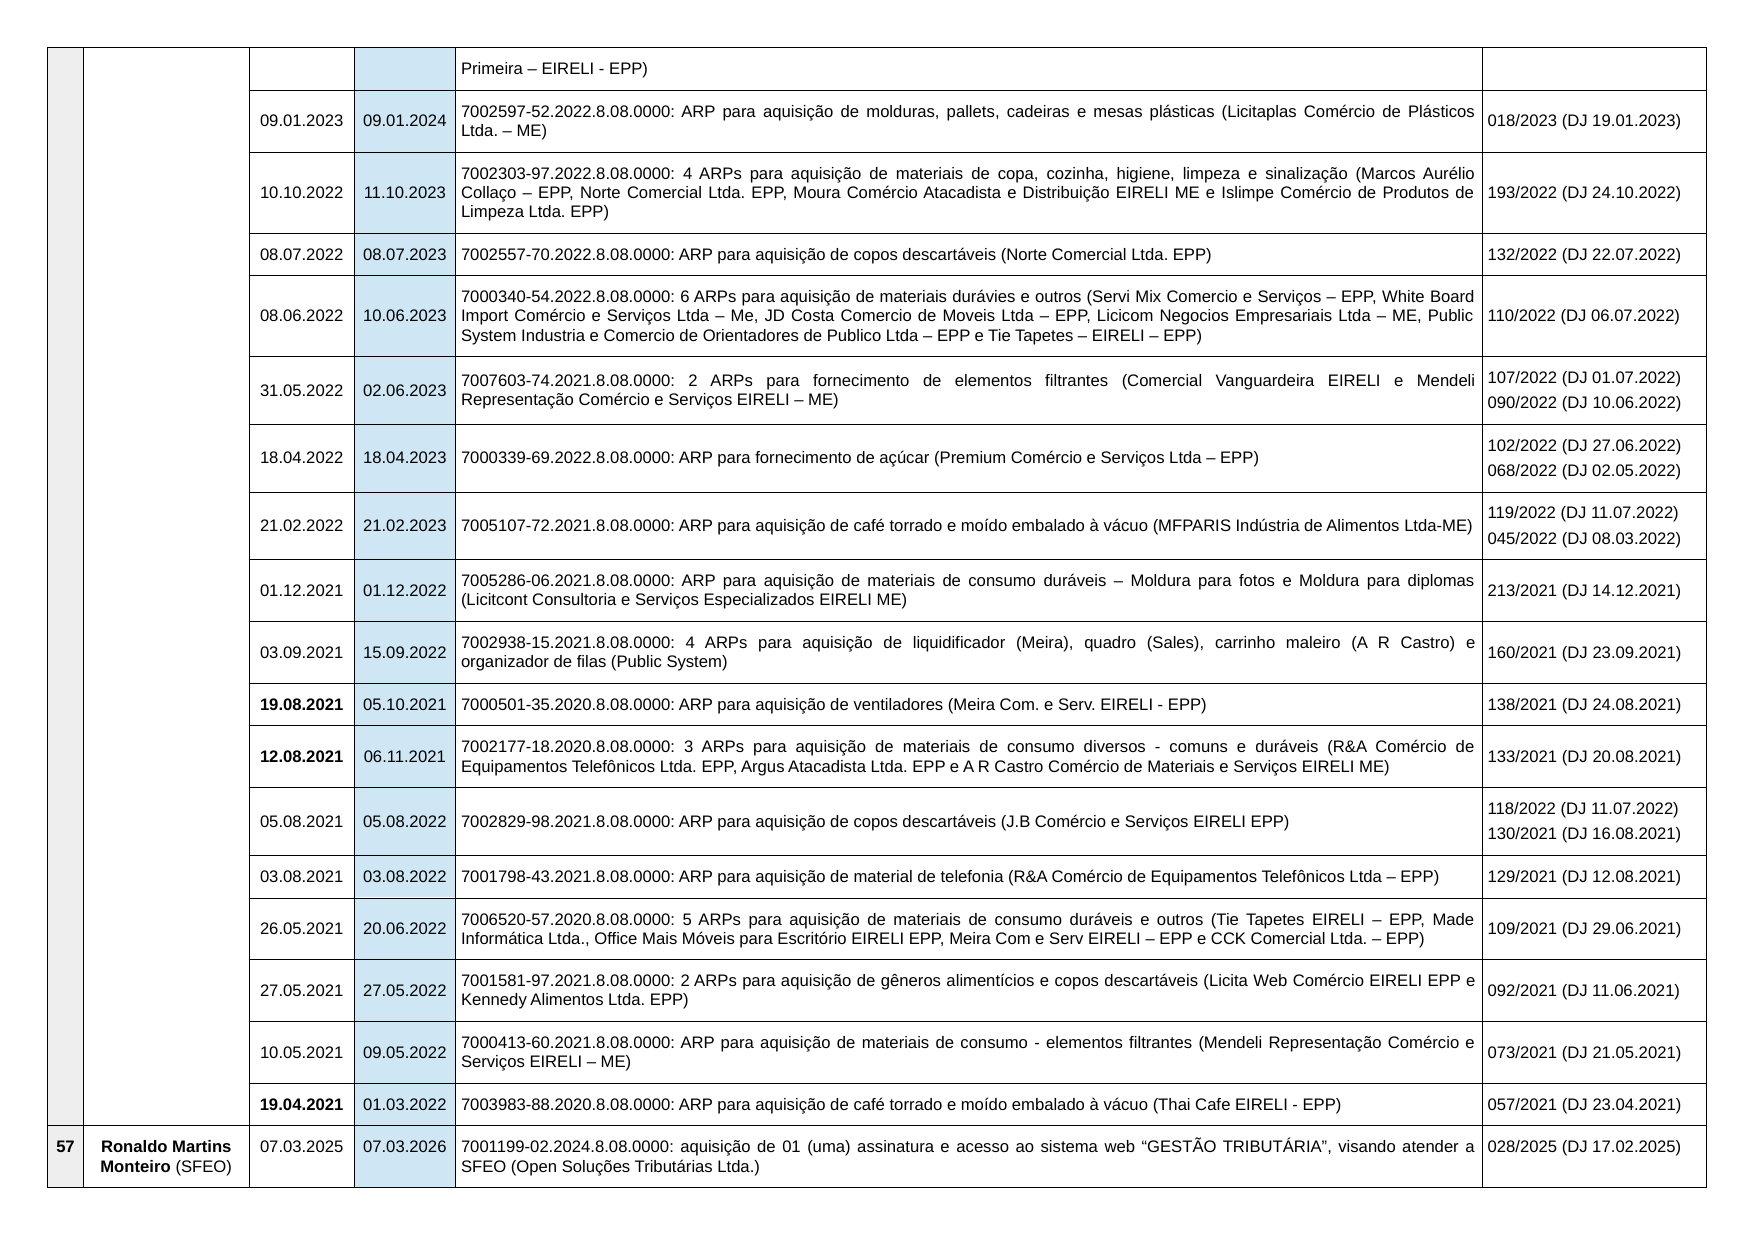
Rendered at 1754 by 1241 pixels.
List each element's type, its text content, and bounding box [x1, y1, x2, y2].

table_cell 109/2021 (DJ 29.06.2021) [1483, 899, 1706, 959]
table_cell 132/2022 (DJ 22.07.2022) [1483, 234, 1706, 275]
table_cell 138/2021 (DJ 24.08.2021) [1483, 684, 1706, 725]
table_cell 18.04.2022 [250, 425, 354, 492]
table_cell 19.08.2021 [250, 684, 354, 725]
table_cell 12.08.2021 [250, 726, 354, 787]
table_cell 107/2022 (DJ 01.07.2022) 090/2022 (DJ 10.06.2022) [1483, 357, 1706, 424]
table_cell 19.04.2021 [250, 1084, 354, 1125]
table_cell 129/2021 (DJ 12.08.2021) [1483, 856, 1706, 897]
table_cell 02.06.2023 [355, 357, 455, 424]
table_cell 7000339-69.2022.8.08.0000: ARP para fornecimento de açúcar (Premium Comércio e Serviços Ltda – EPP) [456, 425, 1482, 492]
table_cell 133/2021 (DJ 20.08.2021) [1483, 726, 1706, 787]
table_cell Primeira – EIRELI - EPP) [456, 48, 1482, 90]
table_cell 7007603-74.2021.8.08.0000: 2 ARPs para fornecimento de elementos filtrantes (Comercial Vanguardeira EIRELI e Mendeli Representação Comércio e Serviços EIRELI – ME) [456, 357, 1482, 424]
table_cell 7002829-98.2021.8.08.0000: ARP para aquisição de copos descartáveis (J.B Comércio e Serviços EIRELI EPP) [456, 788, 1482, 855]
table_cell 110/2022 (DJ 06.07.2022) [1483, 276, 1706, 356]
table_cell 018/2023 (DJ 19.01.2023) [1483, 91, 1706, 152]
table_cell 57 [48, 1126, 83, 1187]
table_cell 7002938-15.2021.8.08.0000: 4 ARPs para aquisição de liquidificador (Meira), quadro (Sales), carrinho maleiro (A R Castro) e organizador de filas (Public System) [456, 622, 1482, 683]
table_cell Ronaldo Martins Monteiro (SFEO) [84, 1126, 249, 1187]
table_cell 092/2021 (DJ 11.06.2021) [1483, 960, 1706, 1021]
table_cell 07.03.2026 [355, 1126, 455, 1187]
table_cell 11.10.2023 [355, 153, 455, 233]
table_cell 08.07.2022 [250, 234, 354, 275]
table_cell 01.03.2022 [355, 1084, 455, 1125]
table_cell 05.10.2021 [355, 684, 455, 725]
table_cell 03.09.2021 [250, 622, 354, 683]
table_cell 08.06.2022 [250, 276, 354, 356]
table_cell 09.01.2023 [250, 91, 354, 152]
table_cell 7003983-88.2020.8.08.0000: ARP para aquisição de café torrado e moído embalado à vácuo (Thai Cafe EIRELI - EPP) [456, 1084, 1482, 1125]
table_cell 7006520-57.2020.8.08.0000: 5 ARPs para aquisição de materiais de consumo duráveis e outros (Tie Tapetes EIRELI – EPP, Made Informática Ltda., Office Mais Móveis para Escritório EIRELI EPP, Meira Com e Serv EIRELI – EPP e CCK Comercial Ltda. – EPP) [456, 899, 1482, 959]
table_cell 102/2022 (DJ 27.06.2022) 068/2022 (DJ 02.05.2022) [1483, 425, 1706, 492]
table_cell 21.02.2022 [250, 493, 354, 559]
table_cell 05.08.2021 [250, 788, 354, 855]
table_cell 26.05.2021 [250, 899, 354, 959]
table_cell 160/2021 (DJ 23.09.2021) [1483, 622, 1706, 683]
table_cell 03.08.2021 [250, 856, 354, 897]
table_cell 01.12.2022 [355, 560, 455, 621]
table_cell 7005107-72.2021.8.08.0000: ARP para aquisição de café torrado e moído embalado à vácuo (MFPARIS Indústria de Alimentos Ltda-ME) [456, 493, 1482, 559]
table_cell 08.07.2023 [355, 234, 455, 275]
table_cell 119/2022 (DJ 11.07.2022) 045/2022 (DJ 08.03.2022) [1483, 493, 1706, 559]
table_cell 7001798-43.2021.8.08.0000: ARP para aquisição de material de telefonia (R&A Comércio de Equipamentos Telefônicos Ltda – EPP) [456, 856, 1482, 897]
table_cell 20.06.2022 [355, 899, 455, 959]
table_cell 118/2022 (DJ 11.07.2022) 130/2021 (DJ 16.08.2021) [1483, 788, 1706, 855]
table_cell 057/2021 (DJ 23.04.2021) [1483, 1084, 1706, 1125]
table_cell 09.01.2024 [355, 91, 455, 152]
table_cell 7001199-02.2024.8.08.0000: aquisição de 01 (uma) assinatura e acesso ao sistema web “GESTÃO TRIBUTÁRIA”, visando atender a SFEO (Open Soluções Tributárias Ltda.) [456, 1126, 1482, 1187]
table_cell 193/2022 (DJ 24.10.2022) [1483, 153, 1706, 233]
table_cell 18.04.2023 [355, 425, 455, 492]
table_cell 05.08.2022 [355, 788, 455, 855]
table_cell 27.05.2022 [355, 960, 455, 1021]
table_cell 03.08.2022 [355, 856, 455, 897]
table_cell 7000340-54.2022.8.08.0000: 6 ARPs para aquisição de materiais durávies e outros (Servi Mix Comercio e Serviços – EPP, White Board Import Comércio e Serviços Ltda – Me, JD Costa Comercio de Moveis Ltda – EPP, Licicom Negocios Empresariais Ltda – ME, Public System Industria e Comercio de Orientadores de Publico Ltda – EPP e Tie Tapetes – EIRELI – EPP) [456, 276, 1482, 356]
table_cell 7000501-35.2020.8.08.0000: ARP para aquisição de ventiladores (Meira Com. e Serv. EIRELI - EPP) [456, 684, 1482, 725]
table_cell 10.05.2021 [250, 1022, 354, 1083]
table_cell 15.09.2022 [355, 622, 455, 683]
table_cell 27.05.2021 [250, 960, 354, 1021]
table_cell 028/2025 (DJ 17.02.2025) [1483, 1126, 1706, 1187]
table_cell 10.10.2022 [250, 153, 354, 233]
table_cell 7002177-18.2020.8.08.0000: 3 ARPs para aquisição de materiais de consumo diversos - comuns e duráveis (R&A Comércio de Equipamentos Telefônicos Ltda. EPP, Argus Atacadista Ltda. EPP e A R Castro Comércio de Materiais e Serviços EIRELI ME) [456, 726, 1482, 787]
table_cell 213/2021 (DJ 14.12.2021) [1483, 560, 1706, 621]
table_cell 01.12.2021 [250, 560, 354, 621]
table_cell [84, 48, 249, 1125]
table_cell 7002557-70.2022.8.08.0000: ARP para aquisição de copos descartáveis (Norte Comercial Ltda. EPP) [456, 234, 1482, 275]
table_cell 7000413-60.2021.8.08.0000: ARP para aquisição de materiais de consumo - elementos filtrantes (Mendeli Representação Comércio e Serviços EIRELI – ME) [456, 1022, 1482, 1083]
table_cell 7002303-97.2022.8.08.0000: 4 ARPs para aquisição de materiais de copa, cozinha, higiene, limpeza e sinalização (Marcos Aurélio Collaço – EPP, Norte Comercial Ltda. EPP, Moura Comércio Atacadista e Distribuição EIRELI ME e Islimpe Comércio de Produtos de Limpeza Ltda. EPP) [456, 153, 1482, 233]
table_cell 09.05.2022 [355, 1022, 455, 1083]
table_cell [250, 48, 354, 90]
table_cell 07.03.2025 [250, 1126, 354, 1187]
table_cell 21.02.2023 [355, 493, 455, 559]
table_cell [355, 48, 455, 90]
table_cell 7001581-97.2021.8.08.0000: 2 ARPs para aquisição de gêneros alimentícios e copos descartáveis (Licita Web Comércio EIRELI EPP e Kennedy Alimentos Ltda. EPP) [456, 960, 1482, 1021]
table_cell 06.11.2021 [355, 726, 455, 787]
table_cell 31.05.2022 [250, 357, 354, 424]
table_cell 073/2021 (DJ 21.05.2021) [1483, 1022, 1706, 1083]
table_cell 7002597-52.2022.8.08.0000: ARP para aquisição de molduras, pallets, cadeiras e mesas plásticas (Licitaplas Comércio de Plásticos Ltda. – ME) [456, 91, 1482, 152]
table_cell 10.06.2023 [355, 276, 455, 356]
table_cell [48, 48, 83, 1125]
table_cell 7005286-06.2021.8.08.0000: ARP para aquisição de materiais de consumo duráveis – Moldura para fotos e Moldura para diplomas (Licitcont Consultoria e Serviços Especializados EIRELI ME) [456, 560, 1482, 621]
table_cell [1483, 48, 1706, 90]
